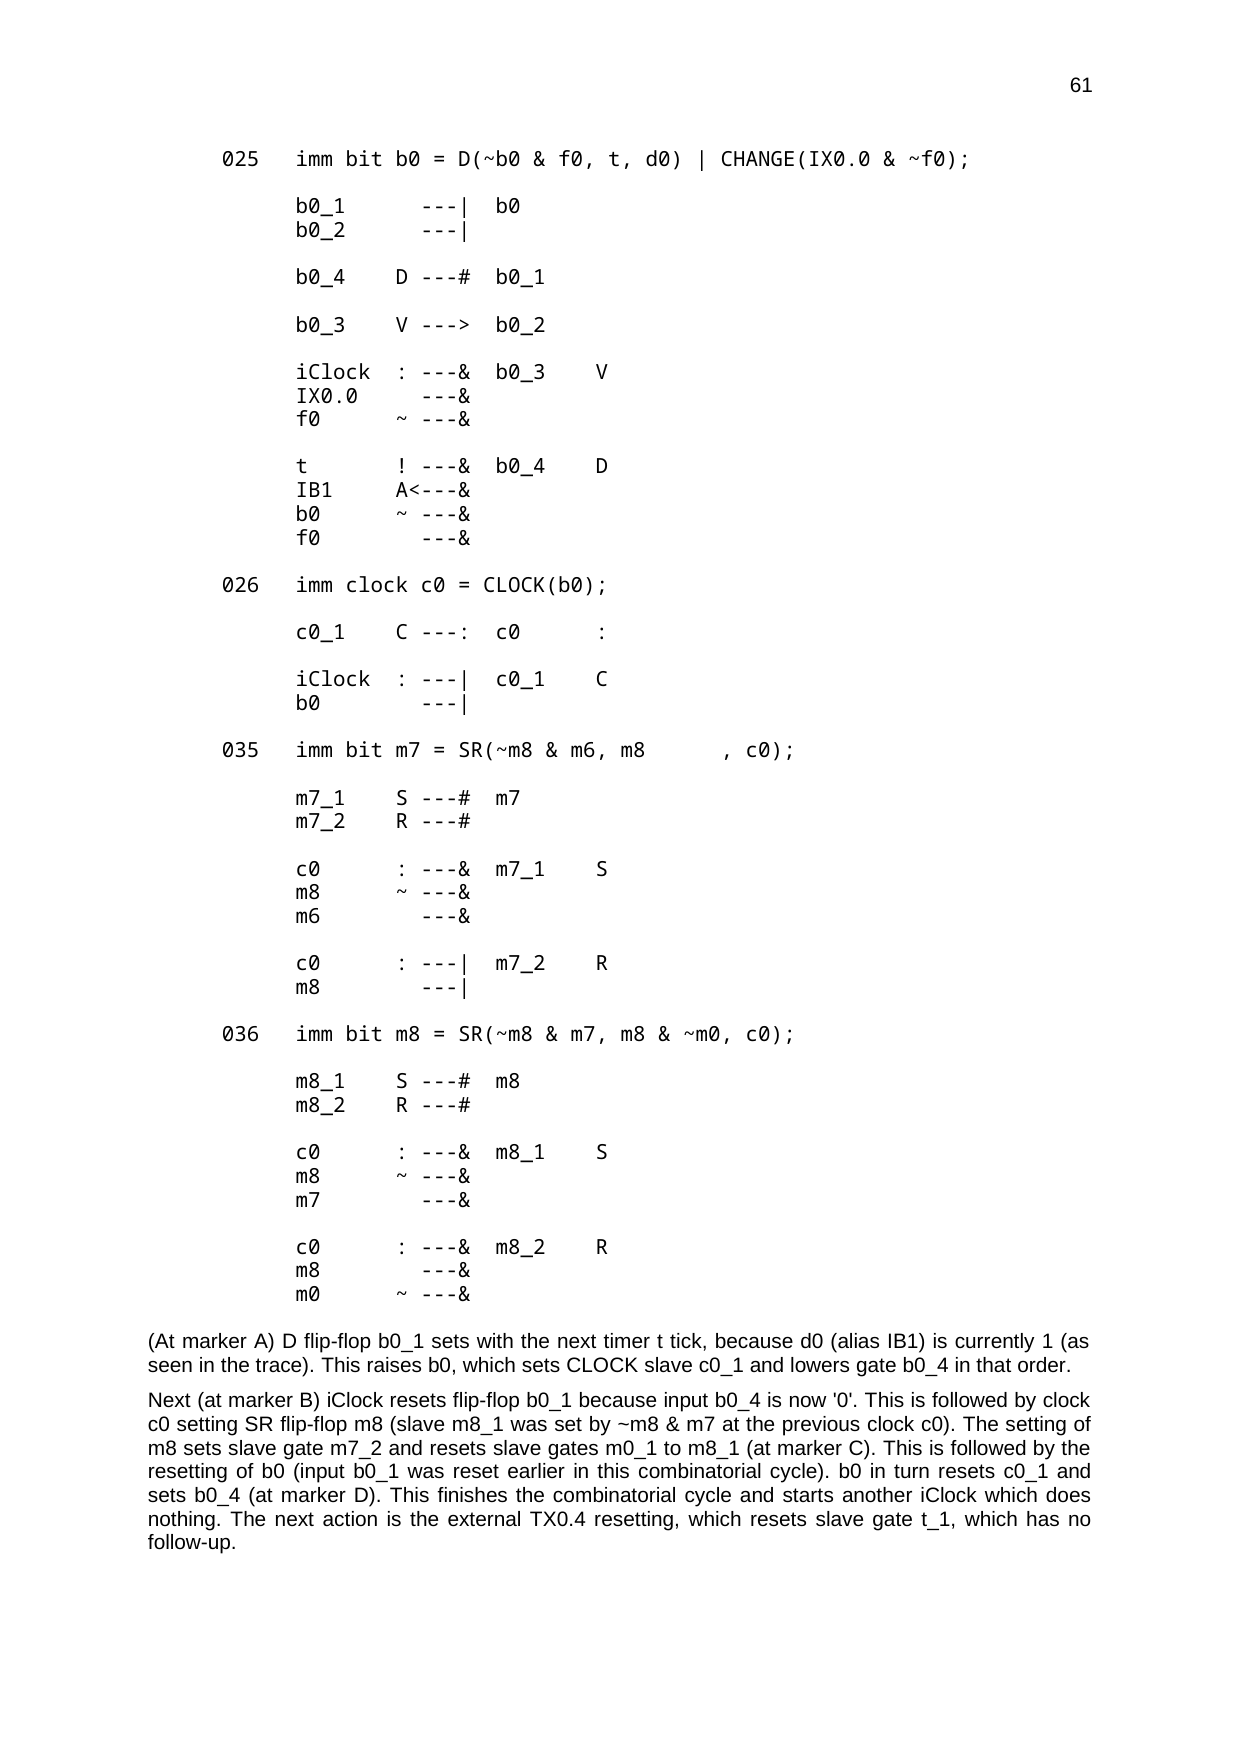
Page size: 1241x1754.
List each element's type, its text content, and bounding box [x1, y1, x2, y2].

text b0_2 ---| [222, 219, 1092, 242]
text 026 imm clock c0 = CLOCK(b0); [222, 573, 1092, 597]
text m7 ---& [222, 1188, 1092, 1212]
text c0 : ---| m7_2 R [222, 952, 1092, 975]
text f0 ~ ---& [222, 408, 1092, 431]
text m8 ~ ---& [222, 881, 1092, 904]
text 036 imm bit m8 = SR(~m8 & m7, m8 & ~m0, c0); [222, 1023, 1092, 1046]
text m6 ---& [222, 904, 1092, 928]
text 025 imm bit b0 = D(~b0 & f0, t, d0) | CHANGE(IX0.0 & ~f0); [222, 148, 1092, 171]
text m8_1 S ---# m8 [222, 1070, 1092, 1093]
text m0 ~ ---& [222, 1283, 1092, 1306]
text m8 ~ ---& [222, 1164, 1092, 1188]
text m7_1 S ---# m7 [222, 786, 1092, 810]
text m8 ---| [222, 975, 1092, 999]
text IB1 A<---& [222, 479, 1092, 502]
text c0 : ---& m8_2 R [222, 1235, 1092, 1259]
text IX0.0 ---& [222, 384, 1092, 408]
text f0 ---& [222, 526, 1092, 550]
text b0 ---| [222, 692, 1092, 715]
text c0_1 C ---: c0 : [222, 621, 1092, 644]
text b0 ~ ---& [222, 502, 1092, 526]
text b0_4 D ---# b0_1 [222, 266, 1092, 289]
text b0_3 V ---> b0_2 [222, 313, 1092, 337]
text (At marker A) D flip-flop b0_1 sets with the next timer t tick, because d0 (alias IB1) is currently 1 (as seen in the trace). This raises b0, which sets CLOCK slave c0_1 and lowers gate b0_4 in that order. [148, 1330, 1092, 1377]
text iClock : ---| c0_1 C [222, 668, 1092, 692]
text iClock : ---& b0_3 V [222, 361, 1092, 384]
text 035 imm bit m7 = SR(~m8 & m6, m8 , c0); [222, 739, 1092, 762]
text c0 : ---& m7_1 S [222, 857, 1092, 881]
text Next (at marker B) iClock resets flip-flop b0_1 because input b0_4 is now '0'. This is followed by clock c0 setting SR flip-flop m8 (slave m8_1 was set by ~m8 & m7 at the previous clock c0). The setting of m8 sets slave gate m7_2 and resets slave gates m0_1 to m8_1 (at marker C). This is followed by the resetting of b0 (input b0_1 was reset earlier in this combinatorial cycle). b0 in turn resets c0_1 and sets b0_4 (at marker D). This finishes the combinatorial cycle and starts another iClock which does nothing. The next action is the external TX0.4 resetting, which resets slave gate t_1, which has no follow-up. [148, 1389, 1092, 1554]
text m7_2 R ---# [222, 810, 1092, 833]
text m8 ---& [222, 1259, 1092, 1283]
text b0_1 ---| b0 [222, 195, 1092, 219]
text t ! ---& b0_4 D [222, 455, 1092, 479]
text m8_2 R ---# [222, 1093, 1092, 1117]
text c0 : ---& m8_1 S [222, 1141, 1092, 1164]
